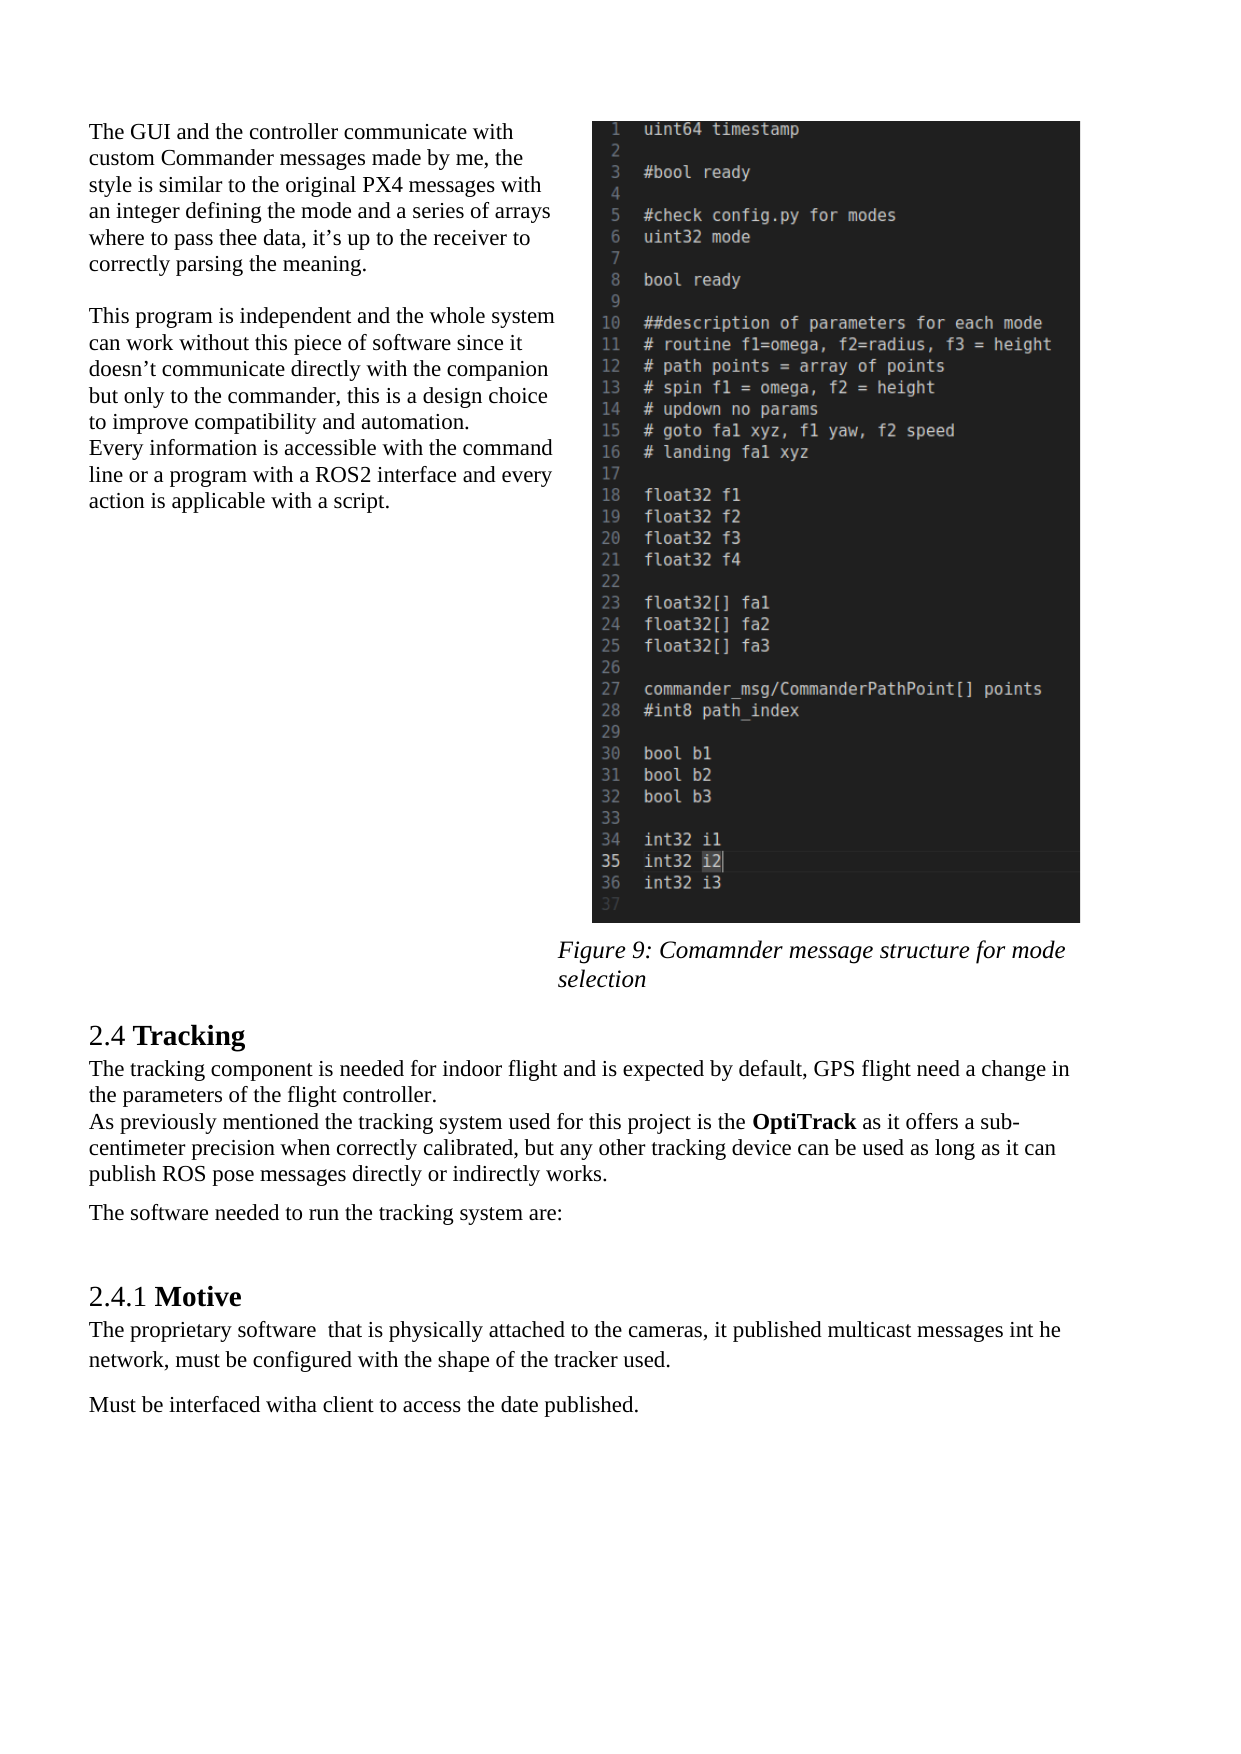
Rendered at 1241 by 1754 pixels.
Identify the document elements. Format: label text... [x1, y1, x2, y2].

text Figure 9: Comamnder message structure for mode selection [558, 923, 1119, 993]
text This program is independent and the whole system can work without this piece of software since it doesn’t communicate directly with the companion but only to the commander, this is a design choice to improve compatibility and automation. [89, 303, 558, 434]
text The software needed to run the tracking system are: [89, 1199, 1092, 1226]
list The proprietary software that is physically attached to the cameras, it published multicast messages int he network, must be configured with the shape of the tracker used. [0, 1316, 1092, 1373]
subtitle 2.4 Tracking [89, 1018, 1092, 1052]
text As previously mentioned the tracking system used for this project is the OptiTrack as it offers a sub-centimeter precision when correctly calibrated, but any other tracking device can be used as long as it can publish ROS pose messages directly or indirectly works. [89, 1108, 1092, 1187]
picture [592, 121, 1081, 923]
subtitle 2.4.1 Motive [89, 1279, 1092, 1313]
text The GUI and the controller communicate with custom Commander messages made by me, the style is similar to the original PX4 messages with an integer defining the mode and a series of arrays where to pass thee data, it’s up to the receiver to correctly parsing the meaning. [89, 107, 1119, 276]
list Must be interfaced witha client to access the date published. [0, 1391, 1092, 1417]
text The tracking component is needed for indoor flight and is expected by default, GPS flight need a change in the parameters of the flight controller. [89, 1055, 1092, 1108]
text [558, 993, 1119, 1028]
text Every information is accessible with the command line or a program with a ROS2 interface and every action is applicable with a script. [89, 434, 558, 513]
